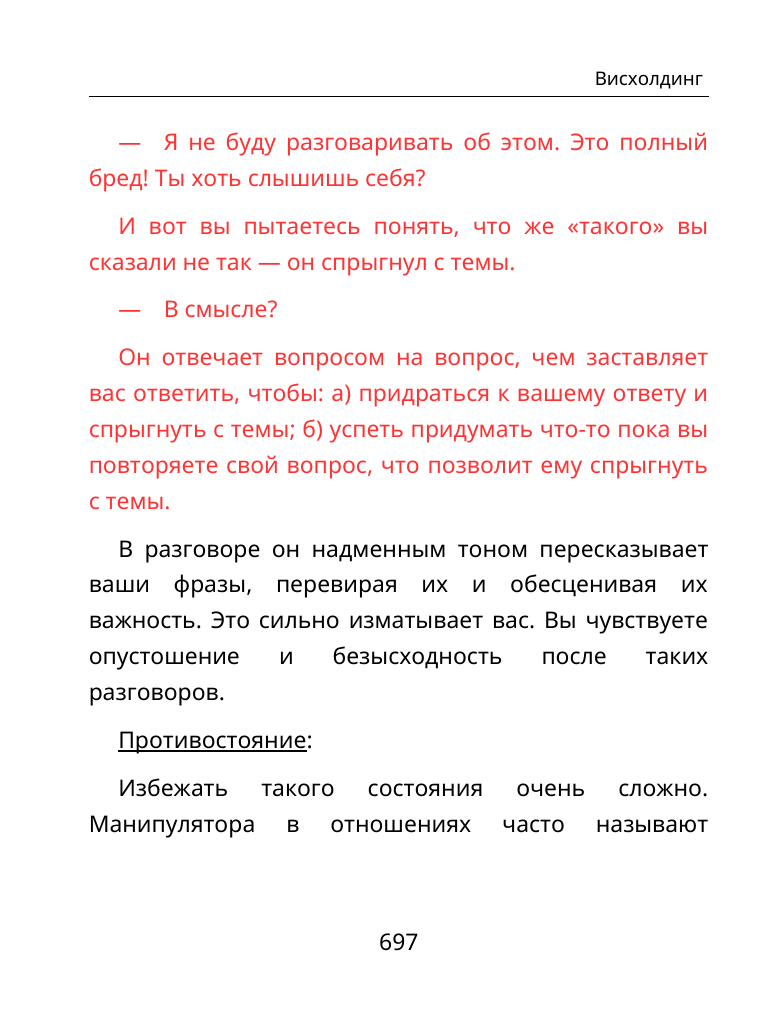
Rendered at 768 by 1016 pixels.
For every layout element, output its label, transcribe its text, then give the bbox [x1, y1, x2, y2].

list Я не буду разговаривать об этом. Это полный бред! Ты хоть слышишь себя? [88, 126, 709, 193]
list В смысле? [88, 293, 709, 324]
text Противостояние: [88, 724, 709, 755]
text Он отвечает вопросом на вопрос, чем заставляет вас ответить, чтобы: а) придраться к вашему ответу и спрыгнуть с темы; б) успеть придумать что-то пока вы повторяете свой вопрос, что позволит ему спрыгнуть с темы. [88, 341, 709, 516]
text И вот вы пытаетесь понять, что же «такого» вы сказали не так — он спрыгнул с темы. [88, 210, 709, 277]
text Избежать такого состояния очень сложно. Манипулятора в отношениях часто называют [88, 772, 709, 839]
text В разговоре он надменным тоном пересказывает ваши фразы, перевирая их и обесценивая их важность. Это сильно изматывает вас. Вы чувствуете опустошение и безысходность после таких разговоров. [88, 532, 709, 707]
